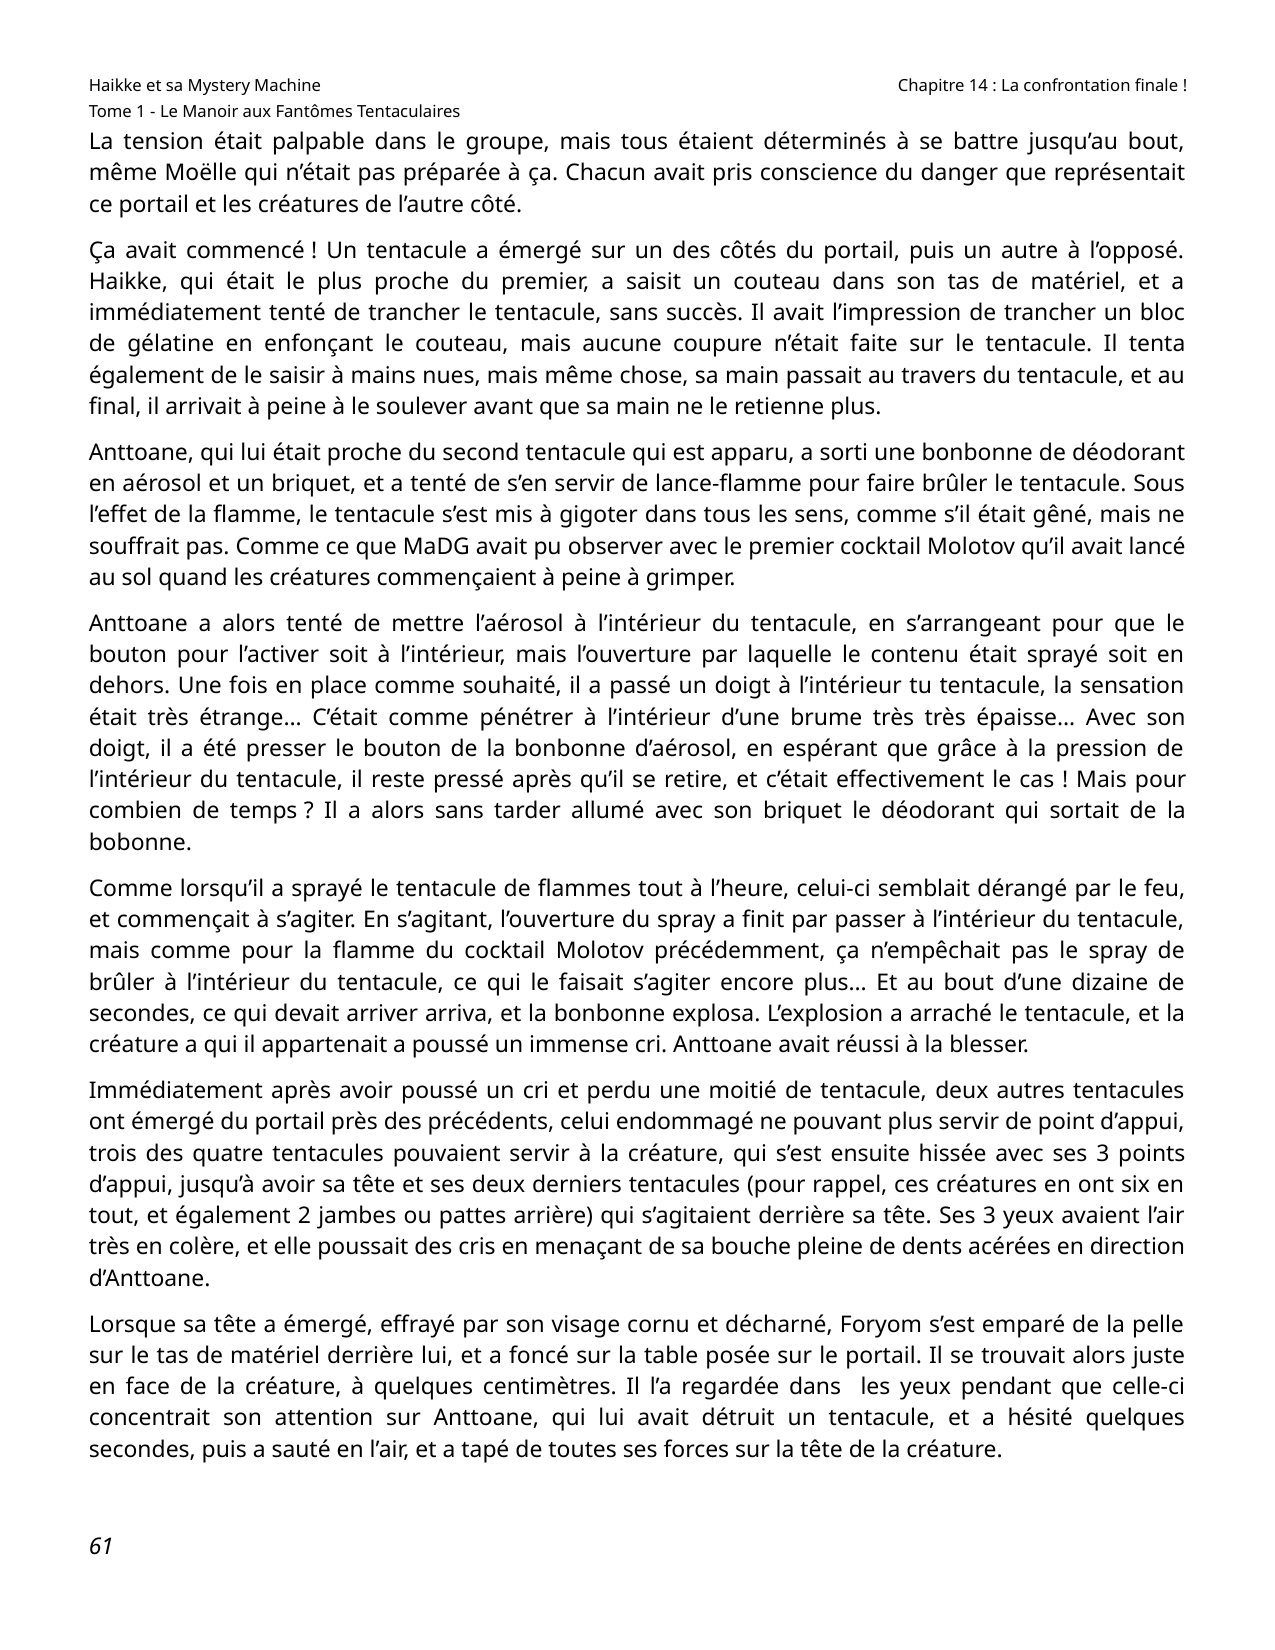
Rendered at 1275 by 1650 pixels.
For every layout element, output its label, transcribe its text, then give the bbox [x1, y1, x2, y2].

text Ça avait commencé ! Un tentacule a émergé sur un des côtés du portail, puis un autre à l’opposé. Haikke, qui était le plus proche du premier, a saisit un couteau dans son tas de matériel, et a immédiatement tenté de trancher le tentacule, sans succès. Il avait l’impression de trancher un bloc de gélatine en enfonçant le couteau, mais aucune coupure n’était faite sur le tentacule. Il tenta également de le saisir à mains nues, mais même chose, sa main passait au travers du tentacule, et au final, il arrivait à peine à le soulever avant que sa main ne le retienne plus. [88, 234, 1186, 421]
text La tension était palpable dans le groupe, mais tous étaient déterminés à se battre jusqu’au bout, même Moëlle qui n’était pas préparée à ça. Chacun avait pris conscience du danger que représentait ce portail et les créatures de l’autre côté. [88, 125, 1186, 219]
text Immédiatement après avoir poussé un cri et perdu une moitié de tentacule, deux autres tentacules ont émergé du portail près des précédents, celui endommagé ne pouvant plus servir de point d’appui, trois des quatre tentacules pouvaient servir à la créature, qui s’est ensuite hissée avec ses 3 points d’appui, jusqu’à avoir sa tête et ses deux derniers tentacules (pour rappel, ces créatures en ont six en tout, et également 2 jambes ou pattes arrière) qui s’agitaient derrière sa tête. Ses 3 yeux avaient l’air très en colère, et elle poussait des cris en menaçant de sa bouche pleine de dents acérées en direction d’Anttoane. [88, 1074, 1186, 1293]
text Comme lorsqu’il a sprayé le tentacule de flammes tout à l’heure, celui-ci semblait dérangé par le feu, et commençait à s’agiter. En s’agitant, l’ouverture du spray a finit par passer à l’intérieur du tentacule, mais comme pour la flamme du cocktail Molotov précédemment, ça n’empêchait pas le spray de brûler à l’intérieur du tentacule, ce qui le faisait s’agiter encore plus… Et au bout d’une dizaine de secondes, ce qui devait arriver arriva, et la bonbonne explosa. L’explosion a arraché le tentacule, et la créature a qui il appartenait a poussé un immense cri. Anttoane avait réussi à la blesser. [88, 872, 1186, 1059]
text Anttoane, qui lui était proche du second tentacule qui est apparu, a sorti une bonbonne de déodorant en aérosol et un briquet, et a tenté de s’en servir de lance-flamme pour faire brûler le tentacule. Sous l’effet de la flamme, le tentacule s’est mis à gigoter dans tous les sens, comme s’il était gêné, mais ne souffrait pas. Comme ce que MaDG avait pu observer avec le premier cocktail Molotov qu’il avait lancé au sol quand les créatures commençaient à peine à grimper. [88, 436, 1186, 592]
text Lorsque sa tête a émergé, effrayé par son visage cornu et décharné, Foryom s’est emparé de la pelle sur le tas de matériel derrière lui, et a foncé sur la table posée sur le portail. Il se trouvait alors juste en face de la créature, à quelques centimètres. Il l’a regardée dans les yeux pendant que celle-ci concentrait son attention sur Anttoane, qui lui avait détruit un tentacule, et a hésité quelques secondes, puis a sauté en l’air, et a tapé de toutes ses forces sur la tête de la créature. [88, 1308, 1186, 1464]
text Anttoane a alors tenté de mettre l’aérosol à l’intérieur du tentacule, en s’arrangeant pour que le bouton pour l’activer soit à l’intérieur, mais l’ouverture par laquelle le contenu était sprayé soit en dehors. Une fois en place comme souhaité, il a passé un doigt à l’intérieur tu tentacule, la sensation était très étrange… C’était comme pénétrer à l’intérieur d’une brume très très épaisse… Avec son doigt, il a été presser le bouton de la bonbonne d’aérosol, en espérant que grâce à la pression de l’intérieur du tentacule, il reste pressé après qu’il se retire, et c’était effectivement le cas ! Mais pour combien de temps ? Il a alors sans tarder allumé avec son briquet le déodorant qui sortait de la bobonne. [88, 607, 1186, 857]
